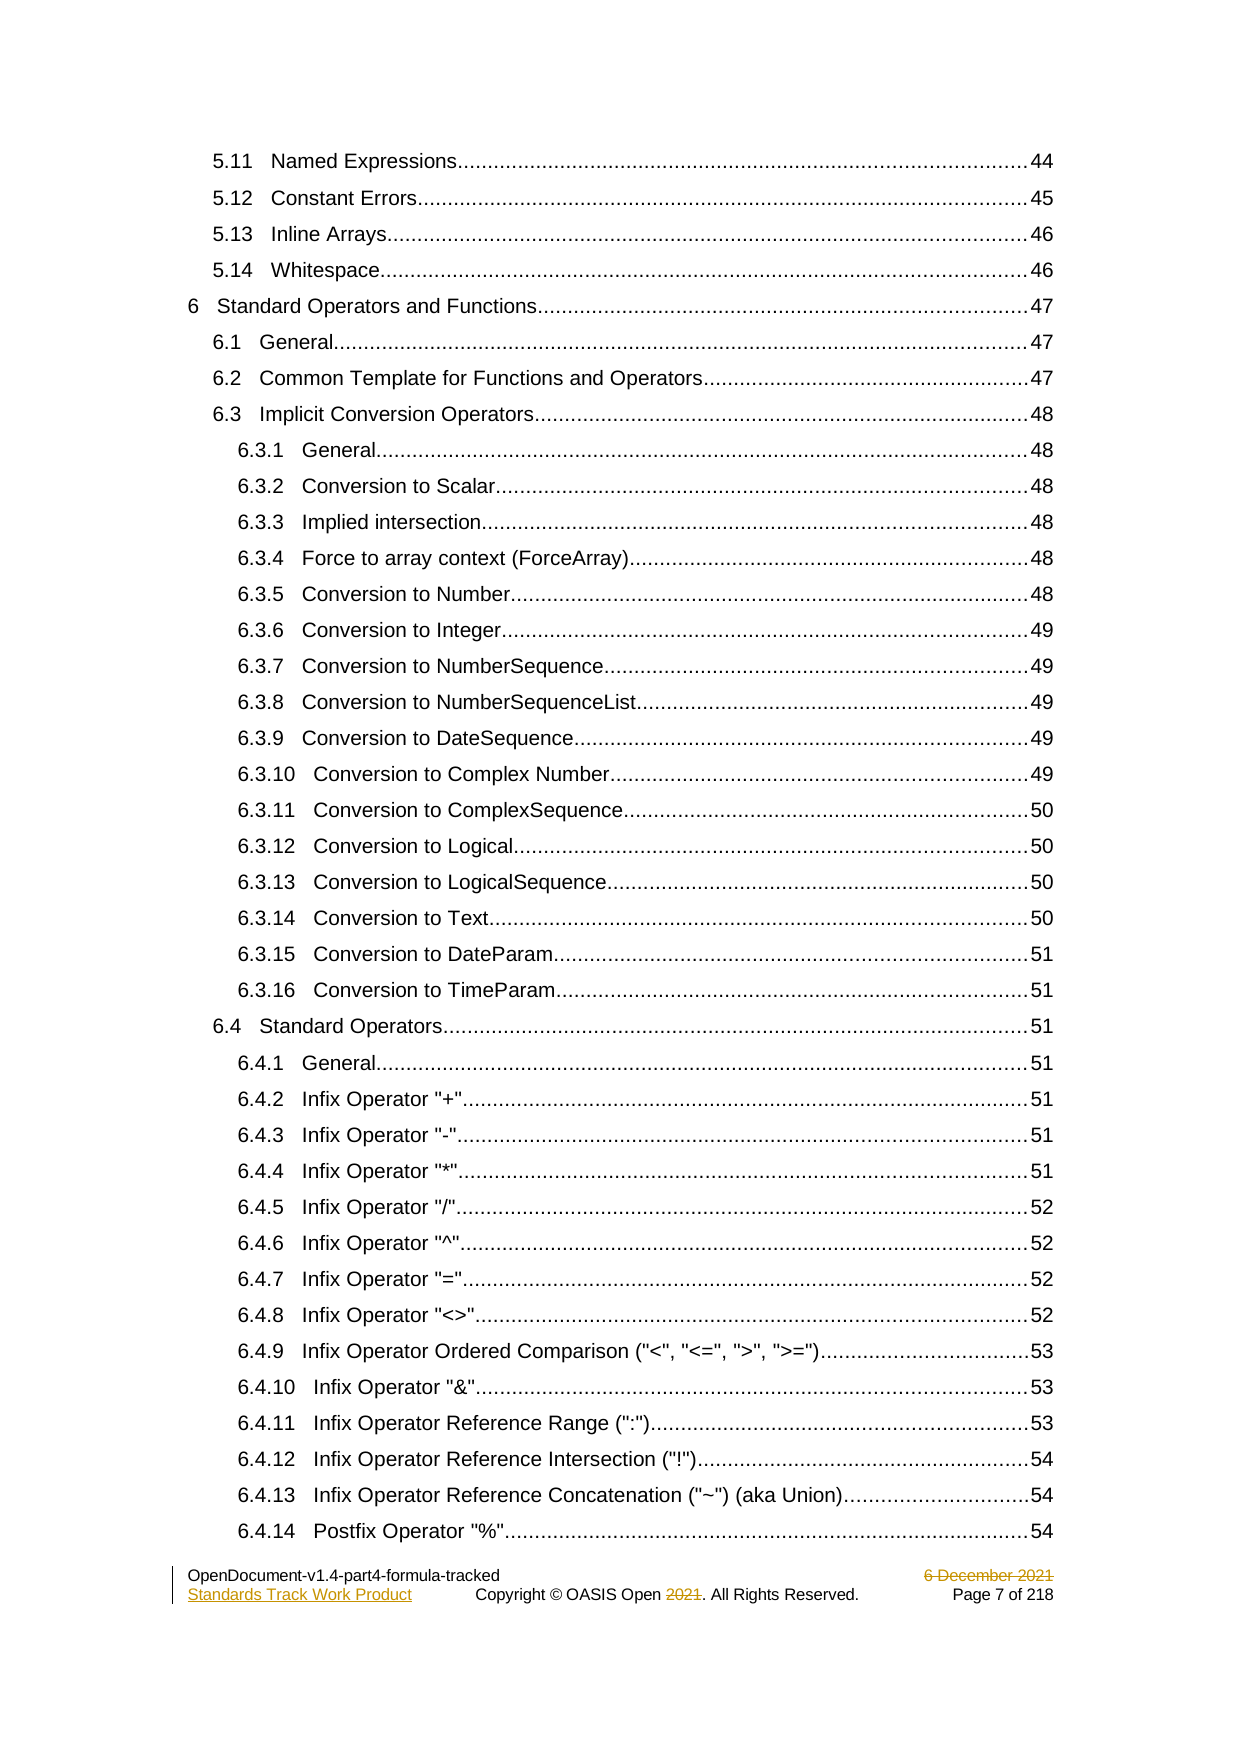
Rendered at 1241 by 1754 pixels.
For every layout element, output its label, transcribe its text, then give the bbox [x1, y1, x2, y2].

text 6.4.1 General 51 [237, 1051, 1053, 1074]
text 6.1 General 47 [212, 330, 1053, 354]
text 6.4.12 Infix Operator Reference Intersection ("!") 54 [237, 1447, 1053, 1471]
text 6.3.3 Implied intersection 48 [237, 510, 1053, 534]
text 6.3.13 Conversion to LogicalSequence 50 [237, 871, 1053, 894]
text 6.3.16 Conversion to TimeParam 51 [237, 979, 1053, 1002]
text 6.4.7 Infix Operator "=" 52 [237, 1267, 1053, 1291]
text 6.2 Common Template for Functions and Operators 47 [212, 366, 1053, 390]
text 6.3.6 Conversion to Integer 49 [237, 618, 1053, 642]
text 5.14 Whitespace 46 [212, 258, 1053, 282]
text 6.4.14 Postfix Operator "%" 54 [237, 1519, 1053, 1543]
text 6.3.12 Conversion to Logical 50 [237, 835, 1053, 858]
text 5.11 Named Expressions 44 [212, 150, 1053, 173]
text 6.4.13 Infix Operator Reference Concatenation ("~") (aka Union) 54 [237, 1483, 1053, 1507]
text 6.3.15 Conversion to DateParam 51 [237, 943, 1053, 966]
text 6.3.4 Force to array context (ForceArray) 48 [237, 546, 1053, 570]
text 6.4 Standard Operators 51 [212, 1015, 1053, 1038]
text 6.4.8 Infix Operator "<>" 52 [237, 1303, 1053, 1327]
text 5.12 Constant Errors 45 [212, 186, 1053, 209]
text 6.4.3 Infix Operator "-" 51 [237, 1123, 1053, 1147]
text 6.4.6 Infix Operator "^" 52 [237, 1231, 1053, 1255]
text 6.4.5 Infix Operator "/" 52 [237, 1195, 1053, 1219]
text 6.4.10 Infix Operator "&" 53 [237, 1375, 1053, 1399]
text 6.3.7 Conversion to NumberSequence 49 [237, 654, 1053, 678]
text 6.3.10 Conversion to Complex Number 49 [237, 763, 1053, 786]
text 6.3.9 Conversion to DateSequence 49 [237, 727, 1053, 750]
text 5.13 Inline Arrays 46 [212, 222, 1053, 246]
text 6.3.11 Conversion to ComplexSequence 50 [237, 799, 1053, 822]
text 6 Standard Operators and Functions 47 [187, 294, 1053, 318]
text 6.4.9 Infix Operator Ordered Comparison ("<", "<=", ">", ">=") 53 [237, 1339, 1053, 1363]
text 6.3.8 Conversion to NumberSequenceList 49 [237, 691, 1053, 714]
text 6.3.1 General 48 [237, 438, 1053, 462]
text 6.4.11 Infix Operator Reference Range (":") 53 [237, 1411, 1053, 1435]
text 6.3.5 Conversion to Number 48 [237, 582, 1053, 606]
text 6.3.2 Conversion to Scalar 48 [237, 474, 1053, 498]
text 6.3 Implicit Conversion Operators 48 [212, 402, 1053, 426]
text 6.4.4 Infix Operator "*" 51 [237, 1159, 1053, 1183]
text 6.4.2 Infix Operator "+" 51 [237, 1087, 1053, 1111]
text 6.3.14 Conversion to Text 50 [237, 907, 1053, 930]
